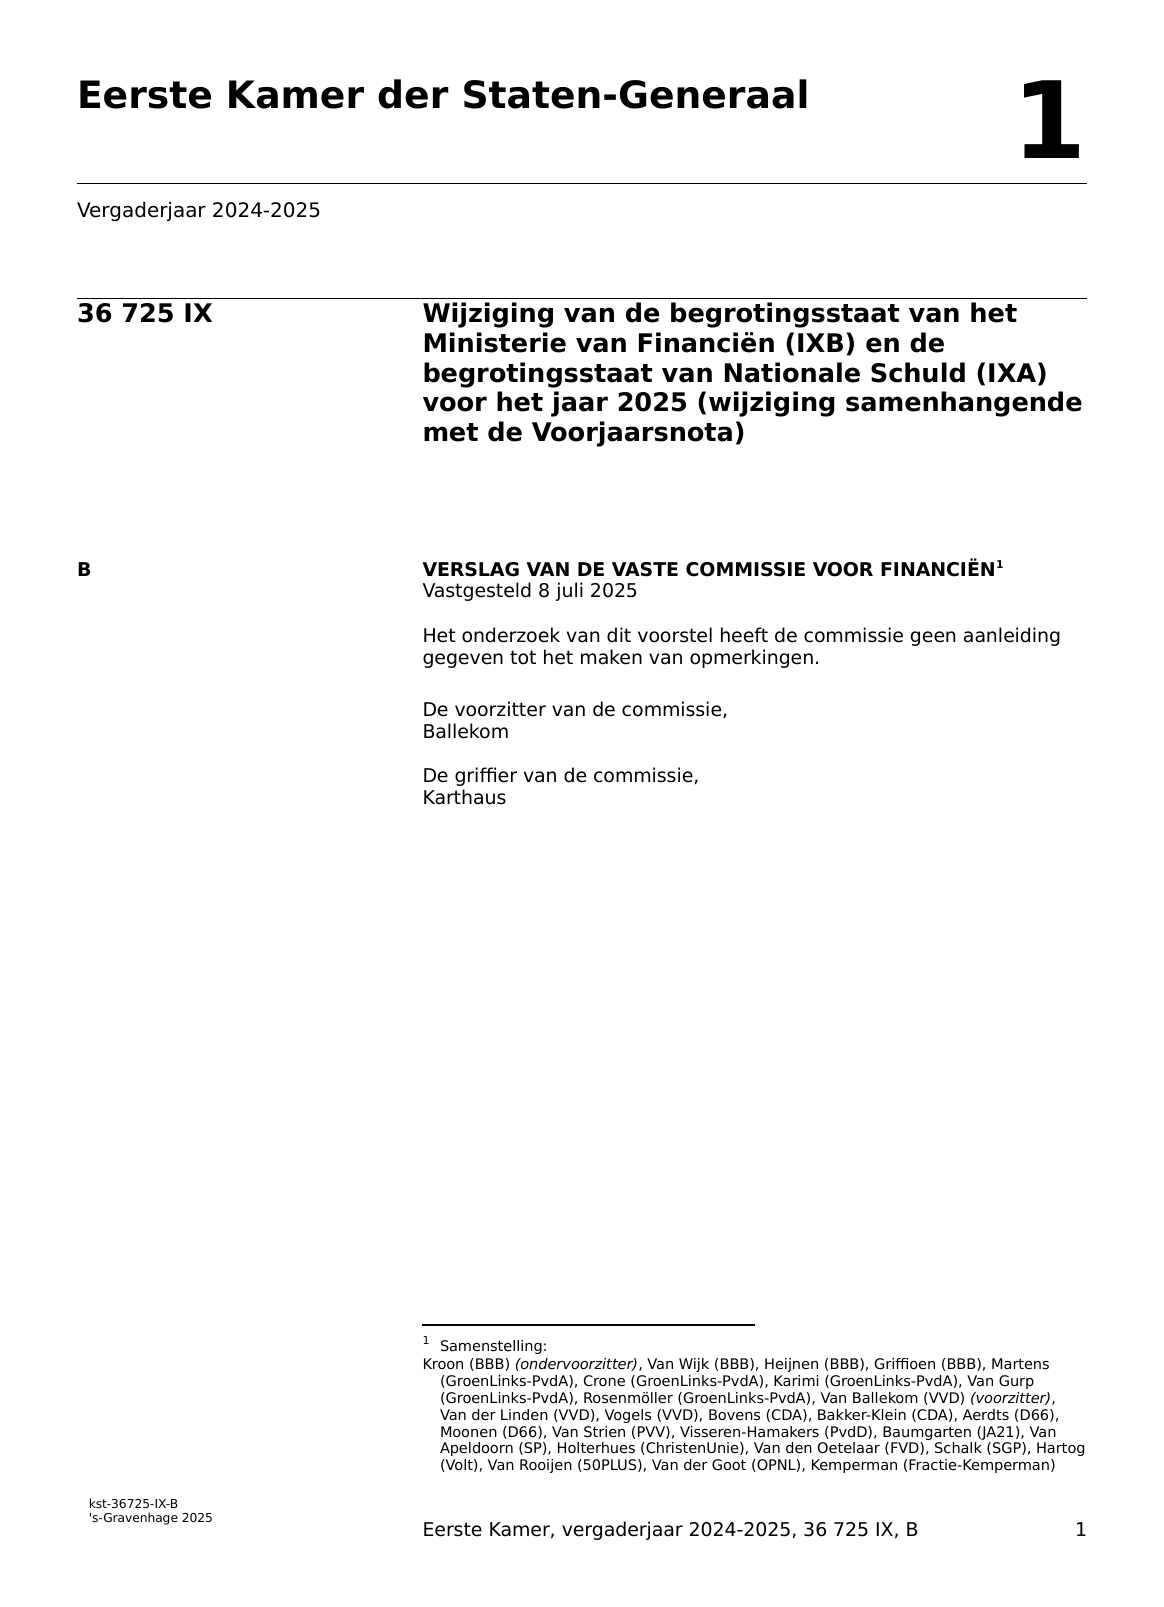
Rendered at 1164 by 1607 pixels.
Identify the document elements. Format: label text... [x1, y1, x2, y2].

text kst-36725-IX-B [88, 1497, 323, 1511]
text 's-Gravenhage 2025 [88, 1511, 323, 1525]
subtitle B VERSLAG VAN DE VASTE COMMISSIE VOOR FINANCIËN [77, 558, 1087, 580]
text Vastgesteld 8 juli 2025 [422, 580, 1087, 602]
subtitle 36 725 IX Wijziging van de begrotingsstaat van het Ministerie van Financiën (IXB) en de begrotingsstaat van Nationale Schuld (IXA) voor het jaar 2025 (wijziging samenhangende met de Voorjaarsnota) [77, 299, 1087, 447]
table_header 1 [886, 59, 1087, 183]
table_cell Vergaderjaar 2024-2025 [77, 184, 1087, 298]
text De griffier van de commissie, Karthaus [422, 765, 1087, 809]
text Samenstelling: [422, 1334, 1087, 1356]
text De voorzitter van de commissie, Ballekom [422, 698, 1087, 742]
text Het onderzoek van dit voorstel heeft de commissie geen aanleiding gegeven tot het maken van opmerkingen. [422, 624, 1087, 668]
text Kroon (BBB) (ondervoorzitter), Van Wijk (BBB), Heijnen (BBB), Griffioen (BBB), Martens (GroenLinks-PvdA), Crone (GroenLinks-PvdA), Karimi (GroenLinks-PvdA), Van Gurp (GroenLinks-PvdA), Rosenmöller (GroenLinks-PvdA), Van Ballekom (VVD) (voorzitter), Van der Linden (VVD), Vogels (VVD), Bovens (CDA), Bakker-Klein (CDA), Aerdts (D66), Moonen (D66), Van Strien (PVV), Visseren-Hamakers (PvdD), Baumgarten (JA21), Van Apeldoorn (SP), Holterhues (ChristenUnie), Van den Oetelaar (FVD), Schalk (SGP), Hartog (Volt), Van Rooijen (50PLUS), Van der Goot (OPNL), Kemperman (Fractie-Kemperman) [422, 1356, 1087, 1474]
table_header Eerste Kamer der Staten-Generaal [77, 59, 886, 183]
